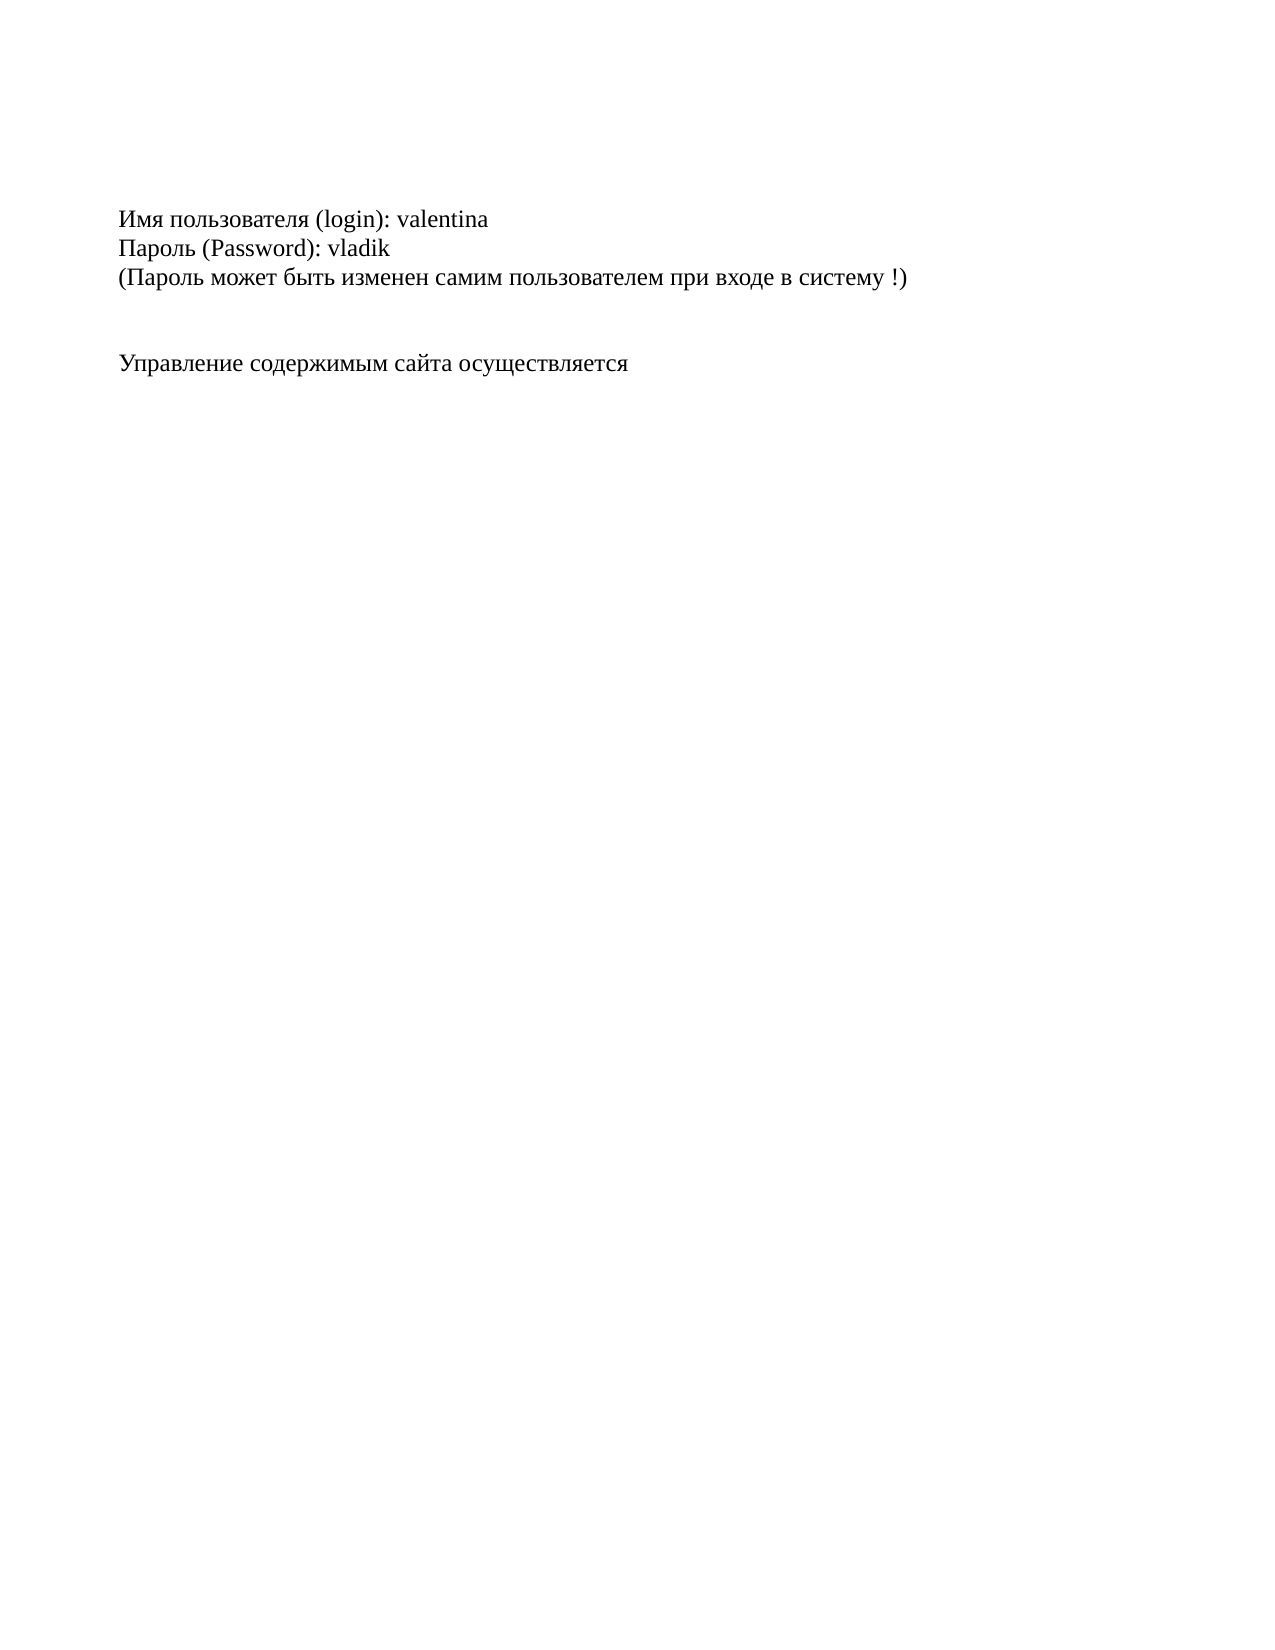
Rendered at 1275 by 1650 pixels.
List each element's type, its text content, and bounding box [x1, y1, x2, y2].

text (Пароль может быть изменен самим пользователем при входе в систему !) [118, 262, 1157, 291]
text Пароль (Password): vladik [118, 233, 1157, 262]
text Управление содержимым сайта осуществляется [118, 348, 1157, 377]
text Имя пользователя (login): valentina [118, 204, 1157, 233]
